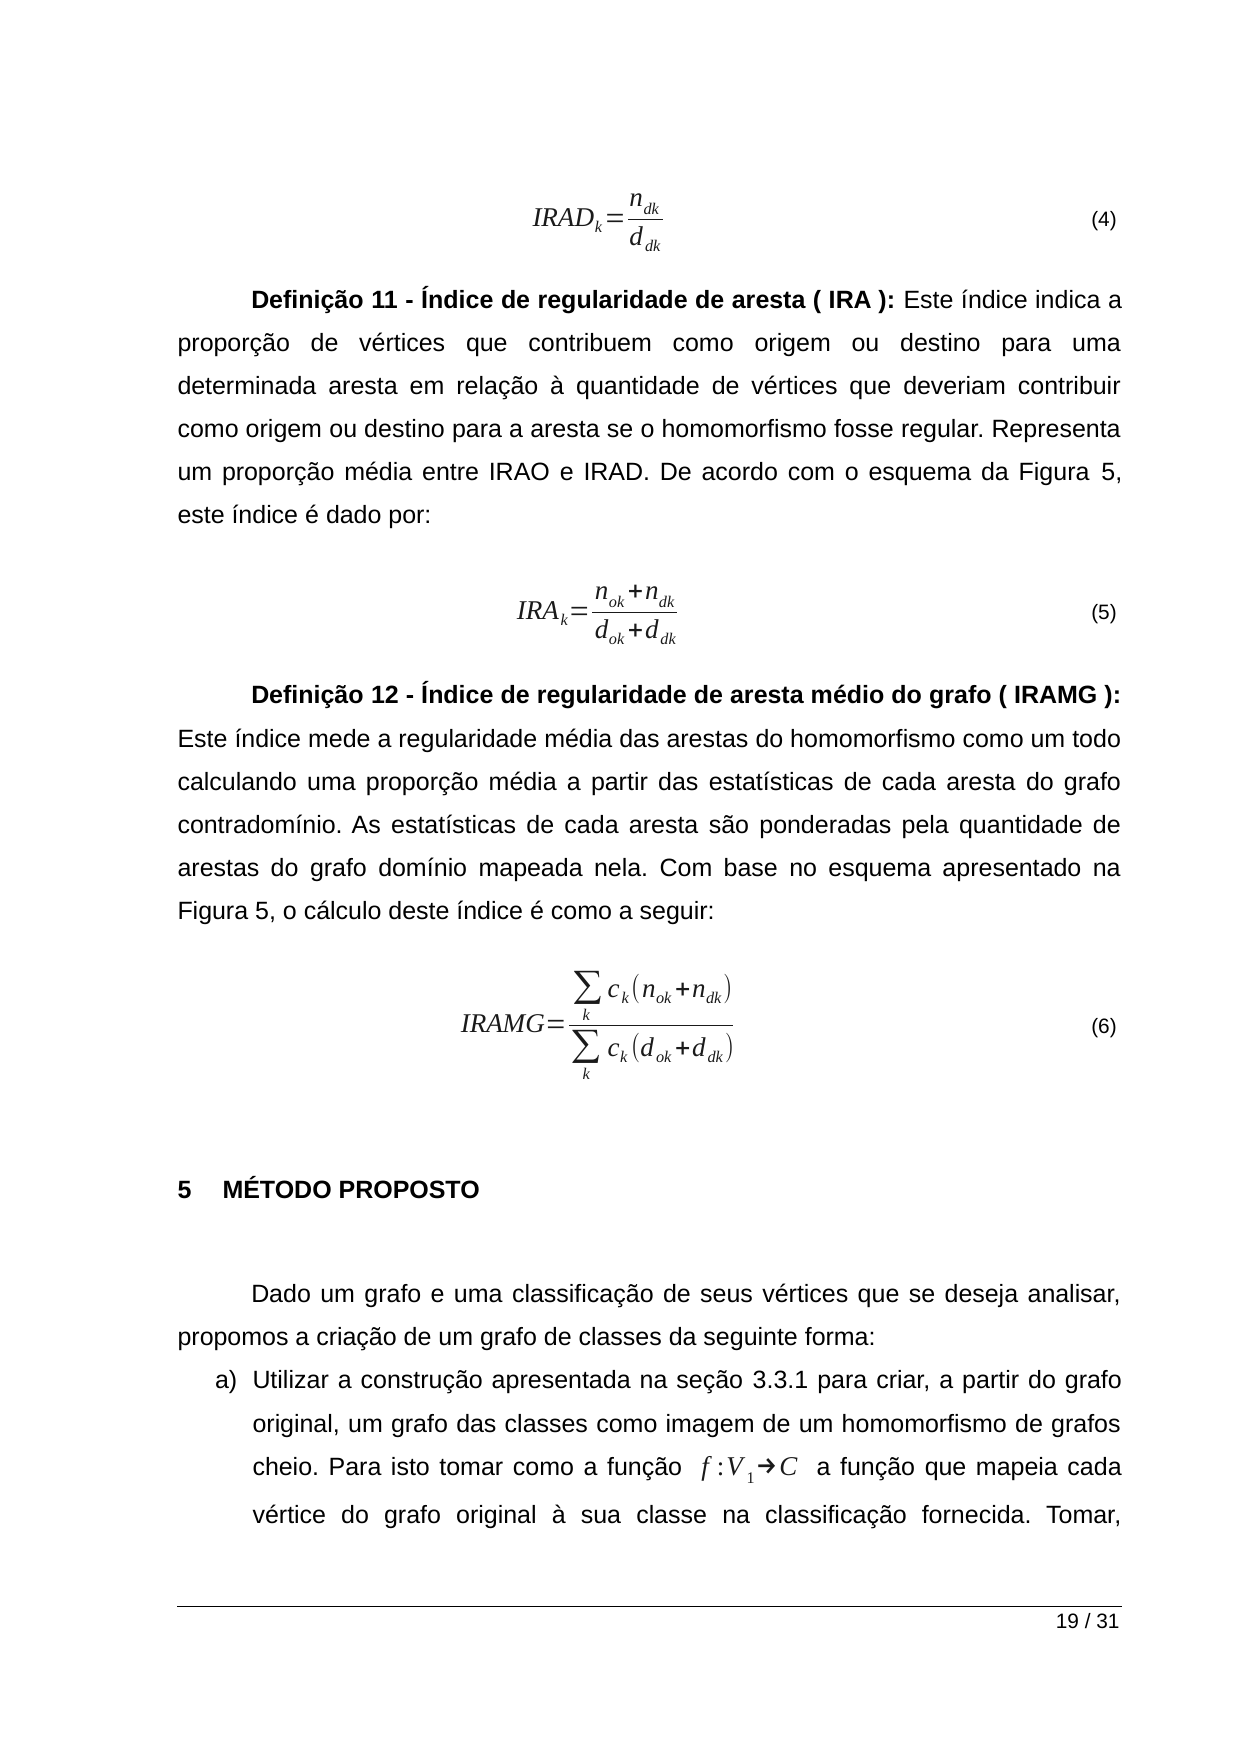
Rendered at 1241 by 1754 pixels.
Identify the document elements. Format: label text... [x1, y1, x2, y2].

table_header (4) [1017, 177, 1122, 261]
text Definição 11 - Índice de regularidade de aresta ( IRA ): Este índice indica a proporção de vértices que contribuem como origem ou destino para uma determinada aresta em relação à quantidade de vértices que deveriam contribuir como origem ou destino para a aresta se o homomorfismo fosse regular. Representa um proporção média entre IRAO e IRAD. De acordo com o esquema da Figura 5, este índice é dado por: [177, 284, 1122, 529]
table_header [177, 567, 1017, 656]
table_header (5) [1017, 567, 1122, 656]
text Definição 12 - Índice de regularidade de aresta médio do grafo ( IRAMG ): Este índice mede a regularidade média das arestas do homomorfismo como um todo calculando uma proporção média a partir das estatísticas de cada aresta do grafo contradomínio. As estatísticas de cada aresta são ponderadas pela quantidade de arestas do grafo domínio mapeada nela. Com base no esquema apresentado na Figura 5, o cálculo deste índice é como a seguir: [177, 680, 1122, 925]
subtitle Método proposto [177, 1175, 1122, 1204]
table_header [177, 177, 1017, 261]
list Utilizar a construção apresentada na seção 3.3.1 para criar, a partir do grafo original, um grafo das classes como imagem de um homomorfismo de grafos cheio. Para isto tomar como a funçãoa função que mapeia cada vértice do grafo original à sua classe na classificação fornecida. Tomar, [215, 1365, 1122, 1529]
table_header (6) [1017, 963, 1122, 1089]
text Dado um grafo e uma classificação de seus vértices que se deseja analisar, propomos a criação de um grafo de classes da seguinte forma: [177, 1279, 1122, 1351]
table_header [177, 963, 1017, 1089]
